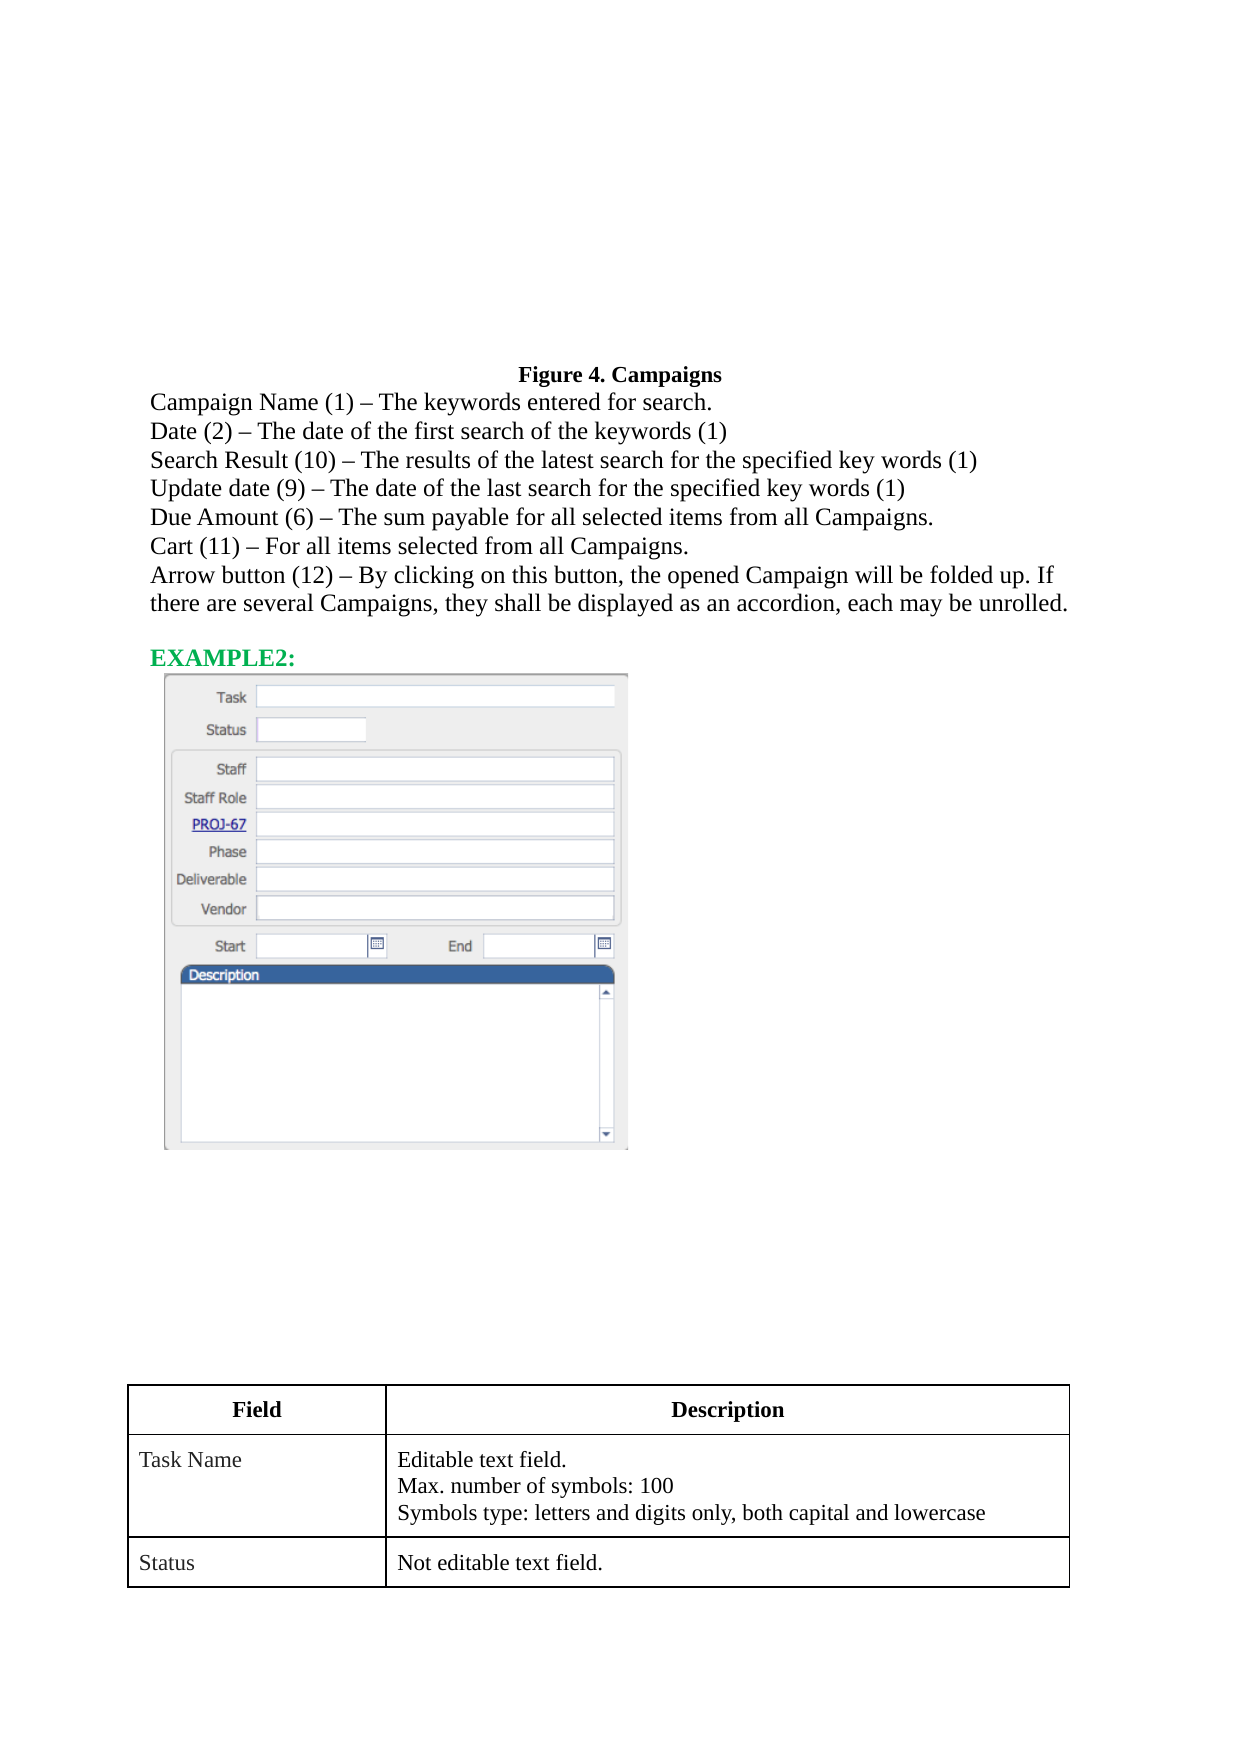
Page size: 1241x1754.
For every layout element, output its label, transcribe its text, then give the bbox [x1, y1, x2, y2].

text EXAMPLE2: [150, 643, 1090, 672]
text Search Result (10) – The results of the latest search for the specified key words (1) [150, 445, 1090, 473]
text Arrow button (12) – By clicking on this button, the opened Campaign will be folded up. If there are several Campaigns, they shall be displayed as an accordion, each may be unrolled. [150, 560, 1090, 617]
table_header Field [129, 1386, 385, 1434]
text Cart (11) – For all items selected from all Campaigns. [150, 531, 1090, 560]
text Update date (9) – The date of the last search for the specified key words (1) [150, 473, 1090, 502]
table_cell Status [129, 1538, 385, 1586]
table_cell Editable text field. Max. number of symbols: 100 Symbols type: letters and digits only, both capital and lowercase [387, 1435, 1069, 1536]
text Campaign Name (1) – The keywords entered for search. [150, 387, 1090, 416]
text Figure 4. Campaigns [150, 361, 1090, 387]
picture [164, 673, 629, 1150]
table_header Description [387, 1386, 1069, 1434]
text Date (2) – The date of the first search of the keywords (1) [150, 416, 1090, 445]
table_cell Task Name [129, 1435, 385, 1536]
table_cell Not editable text field. [387, 1538, 1069, 1586]
text Due Amount (6) – The sum payable for all selected items from all Campaigns. [150, 502, 1090, 531]
